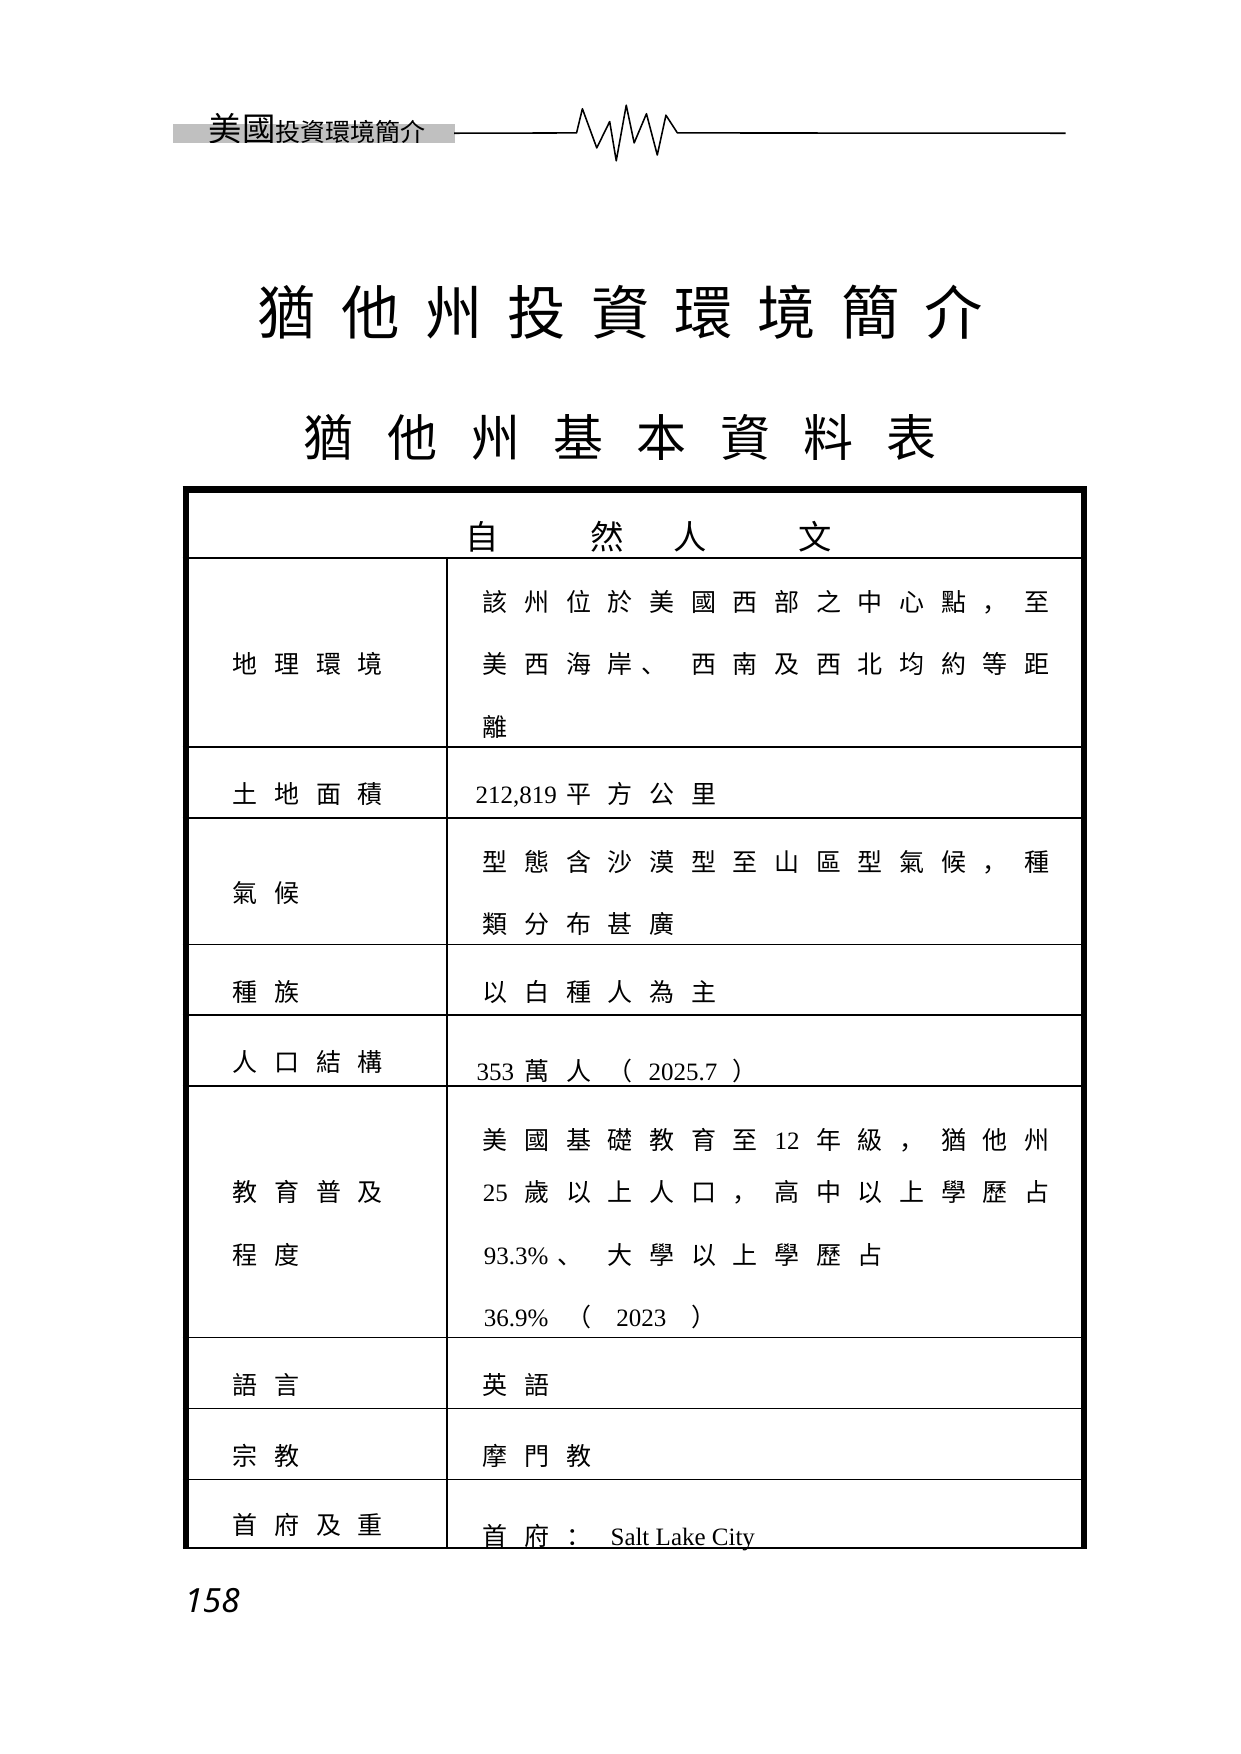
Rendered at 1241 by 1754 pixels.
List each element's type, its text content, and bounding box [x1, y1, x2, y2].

table_cell 地理環境 [189, 559, 446, 746]
table_cell 353萬人（2025.7） [448, 1016, 1081, 1085]
table_cell 212,819平方公里 [448, 748, 1081, 817]
table_cell 該州位於美國西部之中心點，至美西海岸、西南及西北均約等距離 [448, 559, 1081, 746]
table_cell 種族 [189, 945, 446, 1014]
table_cell 語言 [189, 1338, 446, 1408]
table_cell 首府及重 [189, 1480, 446, 1547]
table_cell 美國基礎教育至12年級，猶他州25歲以上人口，高中以上學歷占93.3%、大學以上學歷占36.9%（2023） [448, 1087, 1081, 1337]
text 猶他州投資環境簡介 [183, 236, 1058, 361]
table_cell 首府：Salt Lake City [448, 1480, 1081, 1547]
table_header 自 然 人 文 [189, 493, 1081, 557]
table_cell 氣候 [189, 819, 446, 943]
table_cell 摩門教 [448, 1409, 1081, 1478]
table_cell 宗教 [189, 1409, 446, 1478]
table_cell 以白種人為主 [448, 945, 1081, 1014]
table_cell 英語 [448, 1338, 1081, 1408]
table_cell 人口結構 [189, 1016, 446, 1085]
table_cell 教育普及程度 [189, 1087, 446, 1337]
text 猶他州基本資料表 [183, 361, 1058, 486]
table_cell 土地面積 [189, 748, 446, 817]
table_cell 型態含沙漠型至山區型氣候，種類分布甚廣 [448, 819, 1081, 943]
